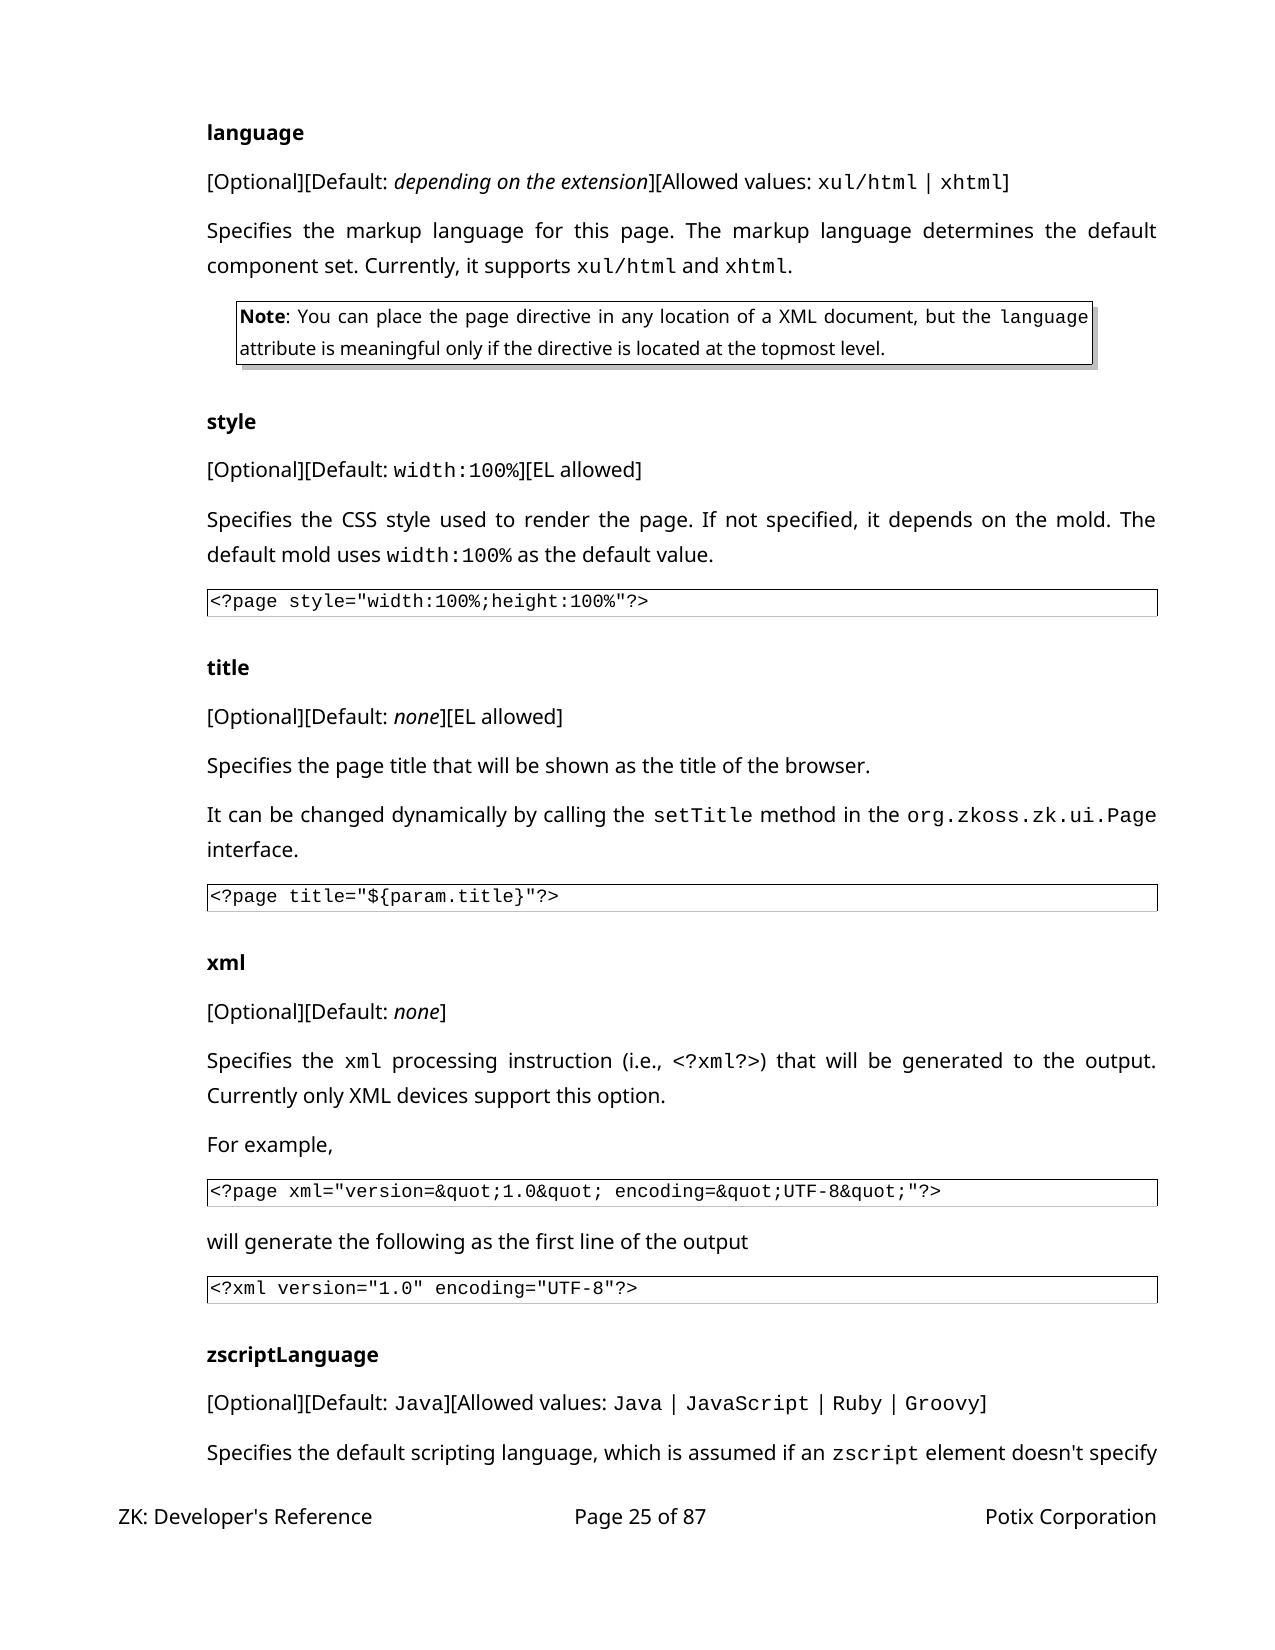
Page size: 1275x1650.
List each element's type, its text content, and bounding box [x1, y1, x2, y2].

text [Optional][Default: depending on the extension][Allowed values: xul/html | xhtml] [207, 167, 1157, 196]
text [Optional][Default: none][EL allowed] [207, 702, 1157, 730]
text Specifies the markup language for this page. The markup language determines the default component set. Currently, it supports xul/html and xhtml. [207, 216, 1157, 280]
text Note: You can place the page directive in any location of a XML document, but the language attribute is meaningful only if the directive is located at the topmost level. [237, 302, 1092, 364]
text <?page xml="version=&quot;1.0&quot; encoding=&quot;UTF-8&quot;"?> [208, 1180, 1157, 1206]
text will generate the following as the first line of the output [207, 1227, 1157, 1255]
subtitle xml [207, 948, 1157, 976]
text <?page style="width:100%;height:100%"?> [208, 590, 1157, 616]
subtitle zscriptLanguage [207, 1340, 1157, 1368]
text For example, [207, 1130, 1157, 1158]
text [Optional][Default: none] [207, 997, 1157, 1025]
text [Optional][Default: Java][Allowed values: Java | JavaScript | Ruby | Groovy] [207, 1388, 1157, 1417]
text [Optional][Default: width:100%][EL allowed] [207, 456, 1157, 484]
subtitle title [207, 653, 1157, 681]
text <?xml version="1.0" encoding="UTF-8"?> [208, 1277, 1157, 1303]
text Specifies the page title that will be shown as the title of the browser. [207, 751, 1157, 779]
subtitle style [207, 407, 1157, 435]
text Specifies the CSS style used to render the page. If not specified, it depends on the mold. The default mold uses width:100% as the default value. [207, 505, 1157, 568]
text Specifies the default scripting language, which is assumed if an zscript element doesn't specify [207, 1438, 1157, 1466]
text Specifies the xml processing instruction (i.e., <?xml?>) that will be generated to the output. Currently only XML devices support this option. [207, 1046, 1157, 1109]
text It can be changed dynamically by calling the setTitle method in the org.zkoss.zk.ui.Page interface. [207, 800, 1157, 863]
text <?page title="${param.title}"?> [208, 885, 1157, 911]
subtitle language [207, 118, 1157, 146]
